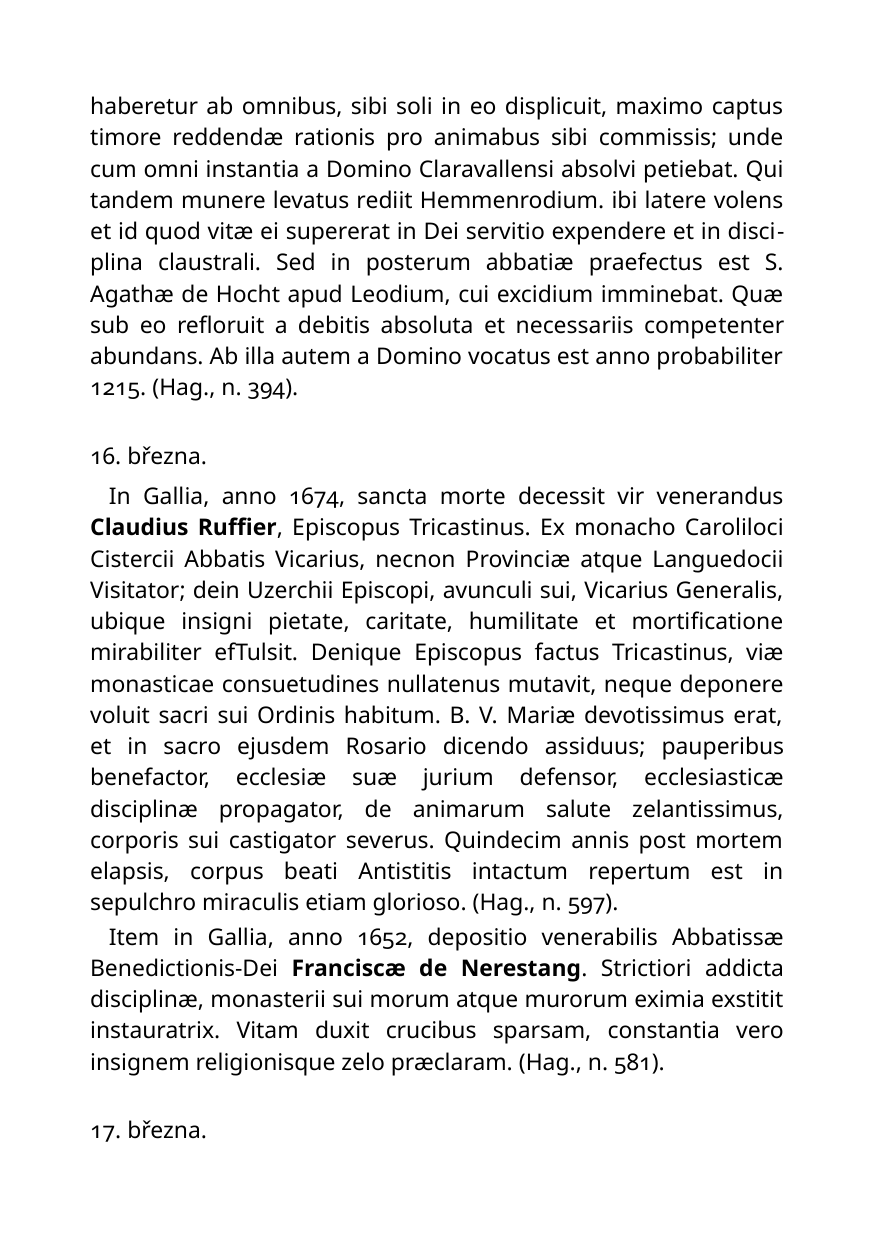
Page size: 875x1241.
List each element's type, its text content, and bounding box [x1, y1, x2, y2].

text 17. března. [90, 1114, 784, 1145]
text haberetur ab omnibus, sibi soli in eo displicuit, maximo captus timore reddendæ rationis pro animabus sibi commissis; unde cum omni instan­tia a Domino Claravallensi absolvi petiebat. Qui tandem munere levatus rediit Hemmenrodium. ibi latere volens et id quod vitæ ei supererat in Dei servitio expendere et in disci­plina claustrali. Sed in posterum abbatiæ praefectus est S. Agathæ de Hocht apud Leodium, cui excidium imminebat. Quæ sub eo refloruit a debitis absoluta et necessariis compe­tenter abundans. Ab illa autem a Domino vocatus est anno probabiliter 1215. (Hag., n. 394). [90, 90, 784, 402]
text 16. března. [90, 440, 784, 471]
text In Gallia, anno 1674, sancta morte decessit vir venerandus Claudius Ruffier, Episcopus Tricastinus. Ex monacho Caroliloci Cistercii Abbatis Vicarius, necnon Provinciæ atque Languedocii Visitator; dein Uzerchii Episcopi, avunculi sui, Vicarius Generalis, ubique insigni pietate, caritate, humilitate et mortificatione mirabiliter efTulsit. Denique Episcopus factus Tricastinus, viæ monasticae consuetudines nullatenus mutavit, neque deponere voluit sacri sui Ordinis habitum. B. V. Mariæ devotissimus erat, et in sacro ejusdem Rosario dicendo assi­duus; pauperibus benefactor, ecclesiæ suæ jurium defensor, ecclesiasticæ disciplinæ propagator, de animarum salute zelantissimus, corporis sui castigator severus. Quindecim annis post mortem elapsis, corpus beati Antistitis intactum repertum est in sepulchro miraculis etiam glorioso. (Hag., n. 597). [90, 480, 784, 917]
text Item in Gallia, anno 1652, depositio venerabilis Abbatissæ Benedictionis-Dei Franciscæ de Nerestang. Strictiori ad­dicta disciplinæ, monasterii sui morum atque murorum eximia exstitit instauratrix. Vitam duxit crucibus sparsam, constantia vero insignem religionisque zelo præclaram. (Hag., n. 581). [90, 921, 784, 1077]
